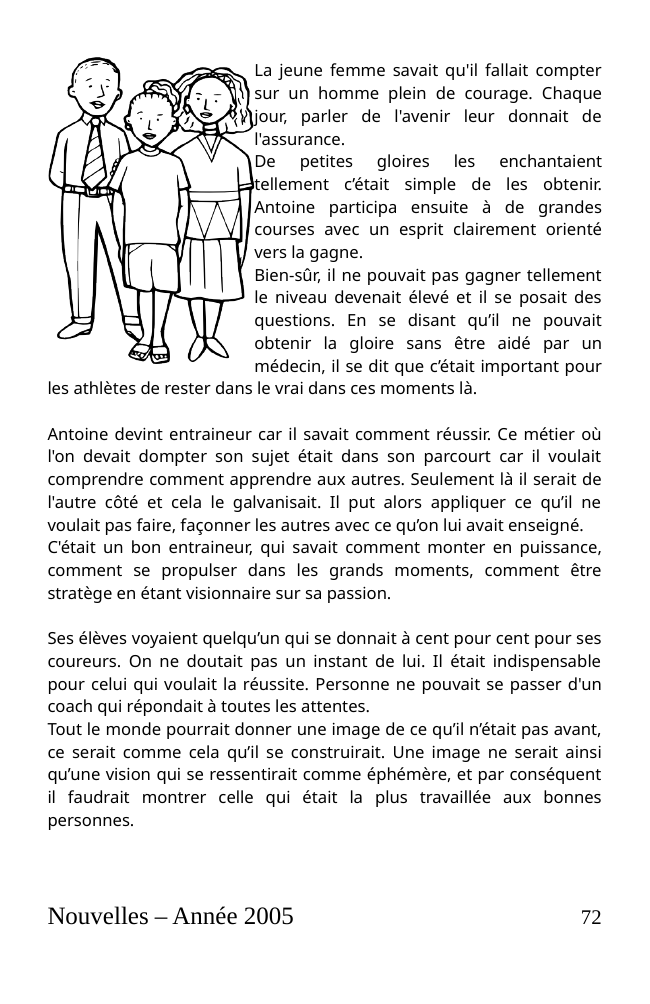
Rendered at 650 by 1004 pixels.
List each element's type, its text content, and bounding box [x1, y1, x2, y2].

text C'était un bon entraineur, qui savait comment monter en puissance, comment se propulser dans les grands moments, comment être stratège en étant visionnaire sur sa passion. [47, 536, 602, 604]
text Tout le monde pourrait donner une image de ce qu’il n’était pas avant, ce serait comme cela qu’il se construirait. Une image ne serait ainsi qu’une vision qui se ressentirait comme éphémère, et par conséquent il faudrait montrer celle qui était la plus travaillée aux bonnes personnes. [47, 718, 602, 831]
text La jeune femme savait qu'il fallait compter sur un homme plein de courage. Chaque jour, parler de l'avenir leur donnait de l'assurance. [255, 59, 602, 150]
text Bien-sûr, il ne pouvait pas gagner tellement le niveau devenait élevé et il se posait des questions. En se disant qu’il ne pouvait obtenir la gloire sans être aidé par un médecin, il se dit que c’était important pour les athlètes de rester dans le vrai dans ces moments là. [47, 263, 602, 400]
text De petites gloires les enchantaient tellement c’était simple de les obtenir. Antoine participa ensuite à de grandes courses avec un esprit clairement orienté vers la gagne. [255, 150, 602, 263]
picture [48, 57, 255, 364]
text Antoine devint entraineur car il savait comment réussir. Ce métier où l'on devait dompter son sujet était dans son parcourt car il voulait comprendre comment apprendre aux autres. Seulement là il serait de l'autre côté et cela le galvanisait. Il put alors appliquer ce qu’il ne voulait pas faire, façonner les autres avec ce qu’on lui avait enseigné. [47, 422, 602, 536]
text Ses élèves voyaient quelqu’un qui se donnait à cent pour cent pour ses coureurs. On ne doutait pas un instant de lui. Il était indispensable pour celui qui voulait la réussite. Personne ne pouvait se passer d'un coach qui répondait à toutes les attentes. [47, 627, 602, 718]
